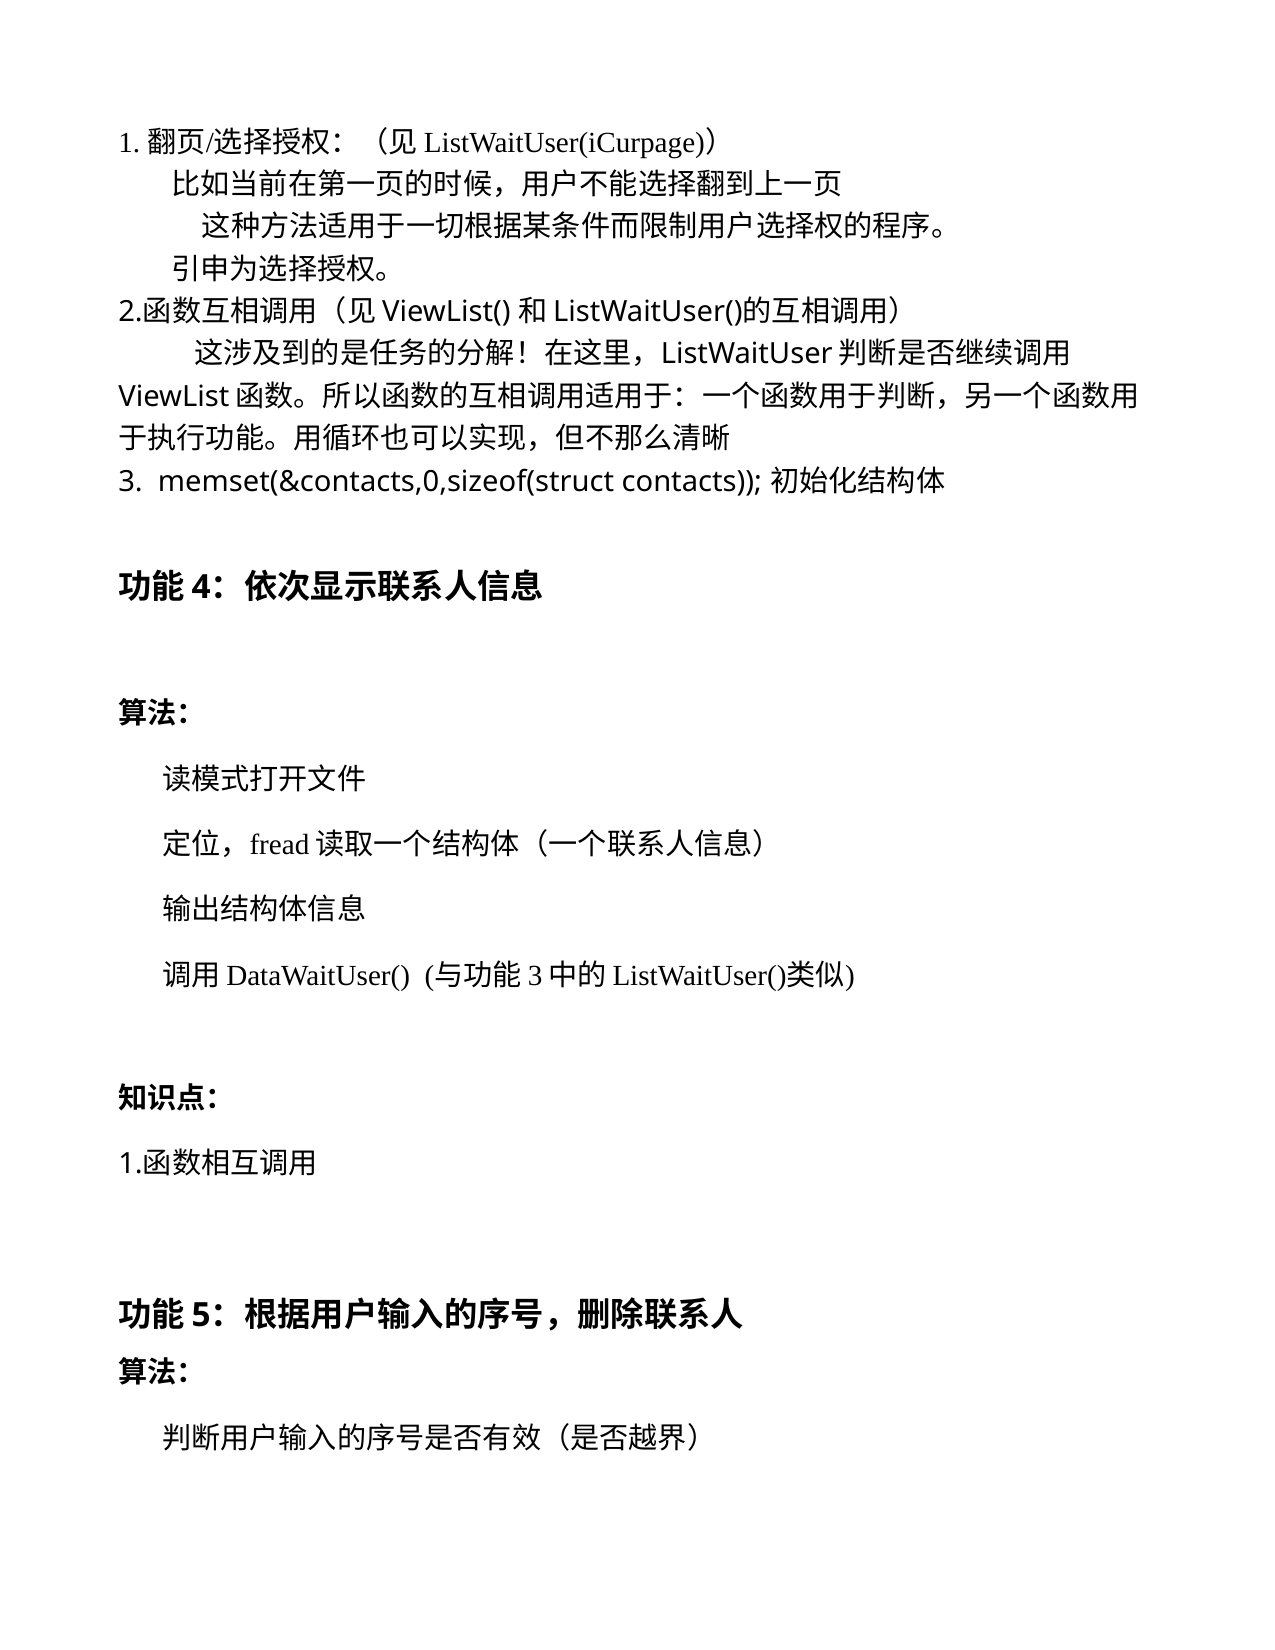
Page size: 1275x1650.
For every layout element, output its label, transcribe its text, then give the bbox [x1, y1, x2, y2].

subtitle 功能5：根据用户输入的序号，删除联系人 [118, 1288, 1157, 1336]
text 输出结构体信息 [118, 886, 1157, 928]
text 判断用户输入的序号是否有效（是否越界） [118, 1414, 1157, 1457]
text 算法： [118, 690, 1157, 732]
text 算法： [118, 1349, 1157, 1391]
text 这涉及到的是任务的分解！在这里，ListWaitUser判断是否继续调用 [118, 330, 1157, 372]
text 这种方法适用于一切根据某条件而限制用户选择权的程序。 [118, 203, 1157, 245]
text 调用DataWaitUser() (与功能3中的ListWaitUser()类似) [118, 951, 1157, 993]
text ViewList函数。所以函数的互相调用适用于：一个函数用于判断，另一个函数用于执行功能。用循环也可以实现，但不那么清晰 [118, 372, 1157, 457]
text 引申为选择授权。 [118, 245, 1157, 288]
text 1. 翻页/选择授权：（见ListWaitUser(iCurpage)） [118, 118, 1157, 160]
text 知识点： [118, 1074, 1157, 1117]
text 3. memset(&contacts,0,sizeof(struct contacts)); 初始化结构体 [118, 457, 1157, 499]
text 定位，fread读取一个结构体（一个联系人信息） [118, 821, 1157, 863]
text 1.函数相互调用 [118, 1139, 1157, 1182]
subtitle 功能4：依次显示联系人信息 [118, 560, 1157, 608]
text 读模式打开文件 [118, 755, 1157, 798]
text 比如当前在第一页的时候，用户不能选择翻到上一页 [118, 160, 1157, 203]
text 2.函数互相调用（见ViewList() 和ListWaitUser()的互相调用） [118, 288, 1157, 330]
